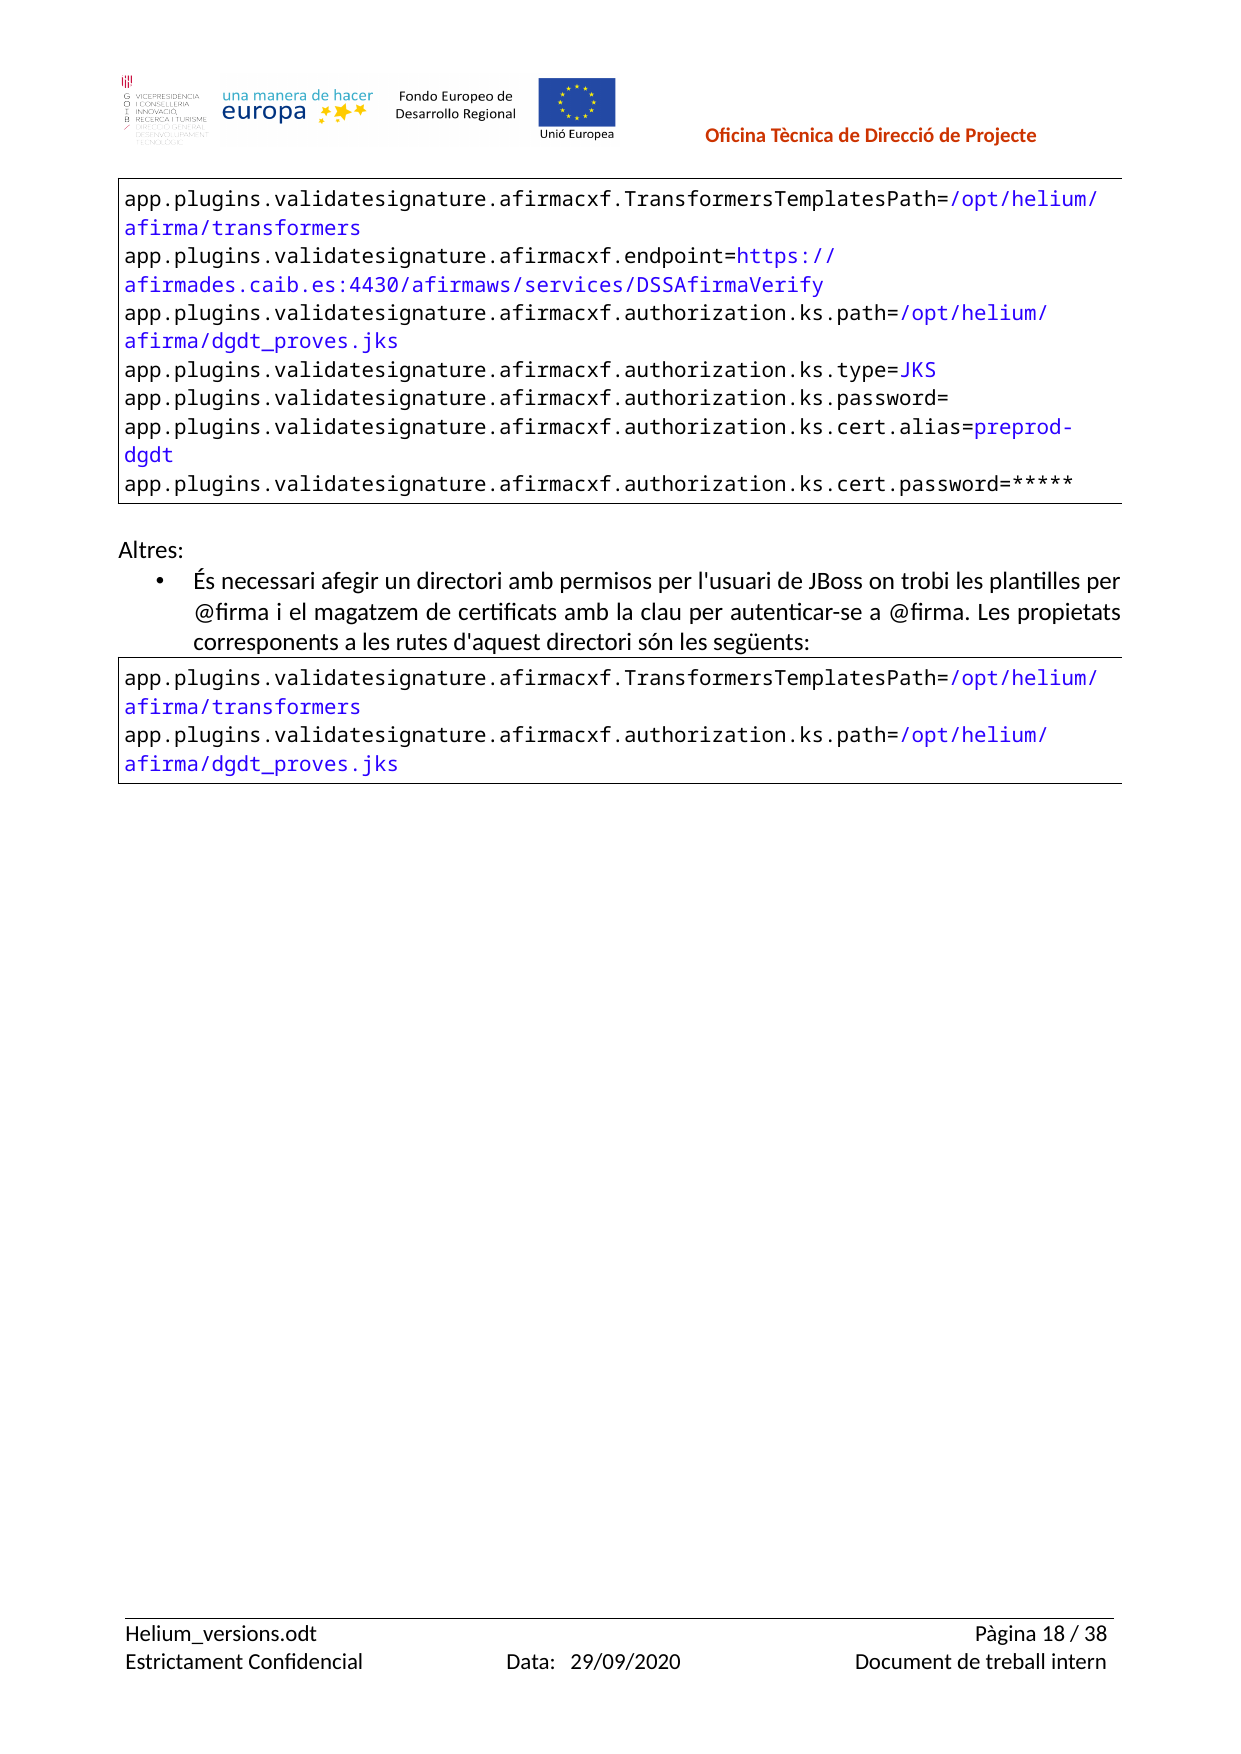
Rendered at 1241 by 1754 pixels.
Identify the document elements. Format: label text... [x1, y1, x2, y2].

list És necessari afegir un directori amb permisos per l'usuari de JBoss on trobi les plantilles per @firma i el magatzem de certificats amb la clau per autenticar-se a @firma. Les propietats corresponents a les rutes d'aquest directori són les següents: [156, 565, 1122, 657]
text Altres: [118, 534, 1122, 565]
picture [118, 73, 213, 147]
table_header app.plugins.validatesignature.afirmacxf.TransformersTemplatesPath=/opt/helium/afirma/transformers app.plugins.validatesignature.afirmacxf.authorization.ks.path=/opt/helium/afirma/dgdt_proves.jks [119, 658, 1122, 783]
table_header app.plugins.validatesignature.afirmacxf.TransformersTemplatesPath=/opt/helium/afirma/transformers app.plugins.validatesignature.afirmacxf.endpoint=https://afirmades.caib.es:4430/afirmaws/services/DSSAfirmaVerify app.plugins.validatesignature.afirmacxf.authorization.ks.path=/opt/helium/afirma/dgdt_proves.jks app.plugins.validatesignature.afirmacxf.authorization.ks.type=JKS app.plugins.validatesignature.afirmacxf.authorization.ks.password= app.plugins.validatesignature.afirmacxf.authorization.ks.cert.alias=preprod-dgdt app.plugins.validatesignature.afirmacxf.authorization.ks.cert.password=***** [119, 179, 1122, 503]
picture [219, 73, 621, 147]
